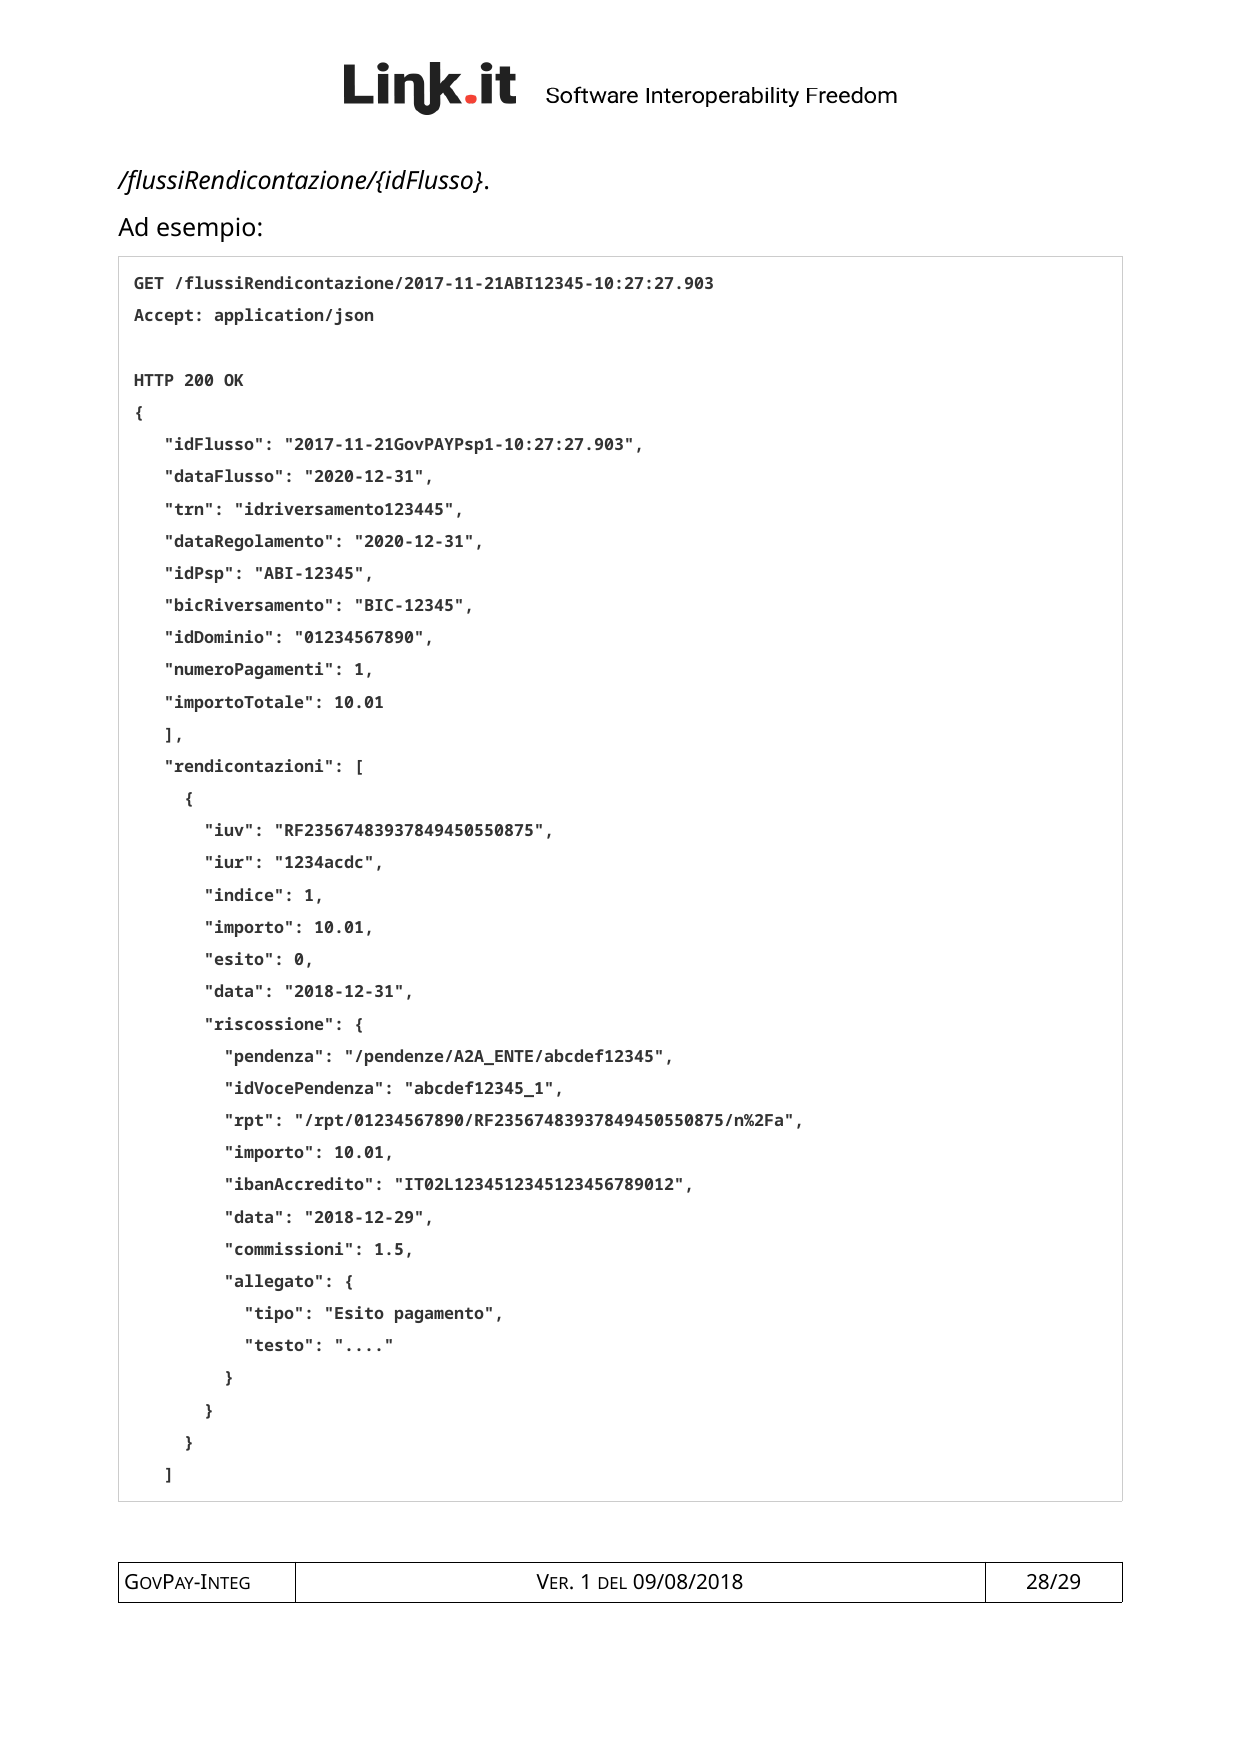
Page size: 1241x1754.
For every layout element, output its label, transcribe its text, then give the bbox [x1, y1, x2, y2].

text "data": "2018-12-31", [119, 964, 1122, 996]
text } [119, 1415, 1122, 1447]
text ], [119, 707, 1122, 739]
text "esito": 0, [119, 932, 1122, 964]
text "rendicontazioni": [ [119, 739, 1122, 771]
text "dataFlusso": "2020-12-31", [119, 449, 1122, 481]
text "indice": 1, [119, 868, 1122, 900]
text { [119, 771, 1122, 803]
text "ibanAccredito": "IT02L1234512345123456789012", [119, 1157, 1122, 1189]
text "commissioni": 1.5, [119, 1222, 1122, 1254]
text "idVocePendenza": "abcdef12345_1", [119, 1061, 1122, 1093]
text GET /flussiRendicontazione/2017-11-21ABI12345-10:27:27.903 [119, 257, 1122, 288]
text "testo": "...." [119, 1318, 1122, 1350]
text "riscossione": { [119, 996, 1122, 1028]
text { [119, 385, 1122, 417]
text "allegato": { [119, 1254, 1122, 1286]
text ] [119, 1447, 1122, 1501]
picture [269, 43, 971, 118]
text "iur": "1234acdc", [119, 835, 1122, 868]
text } [119, 1350, 1122, 1383]
text "data": "2018-12-29", [119, 1189, 1122, 1222]
text "rpt": "/rpt/01234567890/RF23567483937849450550875/n%2Fa", [119, 1093, 1122, 1125]
text Accept: application/json [119, 288, 1122, 320]
text "idDominio": "01234567890", [119, 610, 1122, 642]
text "dataRegolamento": "2020-12-31", [119, 513, 1122, 546]
text "importoTotale": 10.01 [119, 674, 1122, 707]
text "idFlusso": "2017-11-21GovPAYPsp1-10:27:27.903", [119, 417, 1122, 449]
text "tipo": "Esito pagamento", [119, 1286, 1122, 1318]
text "numeroPagamenti": 1, [119, 642, 1122, 674]
text "iuv": "RF23567483937849450550875", [119, 803, 1122, 835]
text "trn": "idriversamento123445", [119, 481, 1122, 513]
text Ad esempio: [118, 209, 1122, 243]
text HTTP 200 OK [119, 353, 1122, 385]
text "importo": 10.01, [119, 900, 1122, 932]
text "pendenza": "/pendenze/A2A_ENTE/abcdef12345", [119, 1028, 1122, 1061]
text /flussiRendicontazione/{idFlusso}. [118, 163, 1122, 197]
text "bicRiversamento": "BIC-12345", [119, 578, 1122, 610]
text } [119, 1383, 1122, 1415]
text "idPsp": "ABI-12345", [119, 546, 1122, 578]
text "importo": 10.01, [119, 1125, 1122, 1157]
